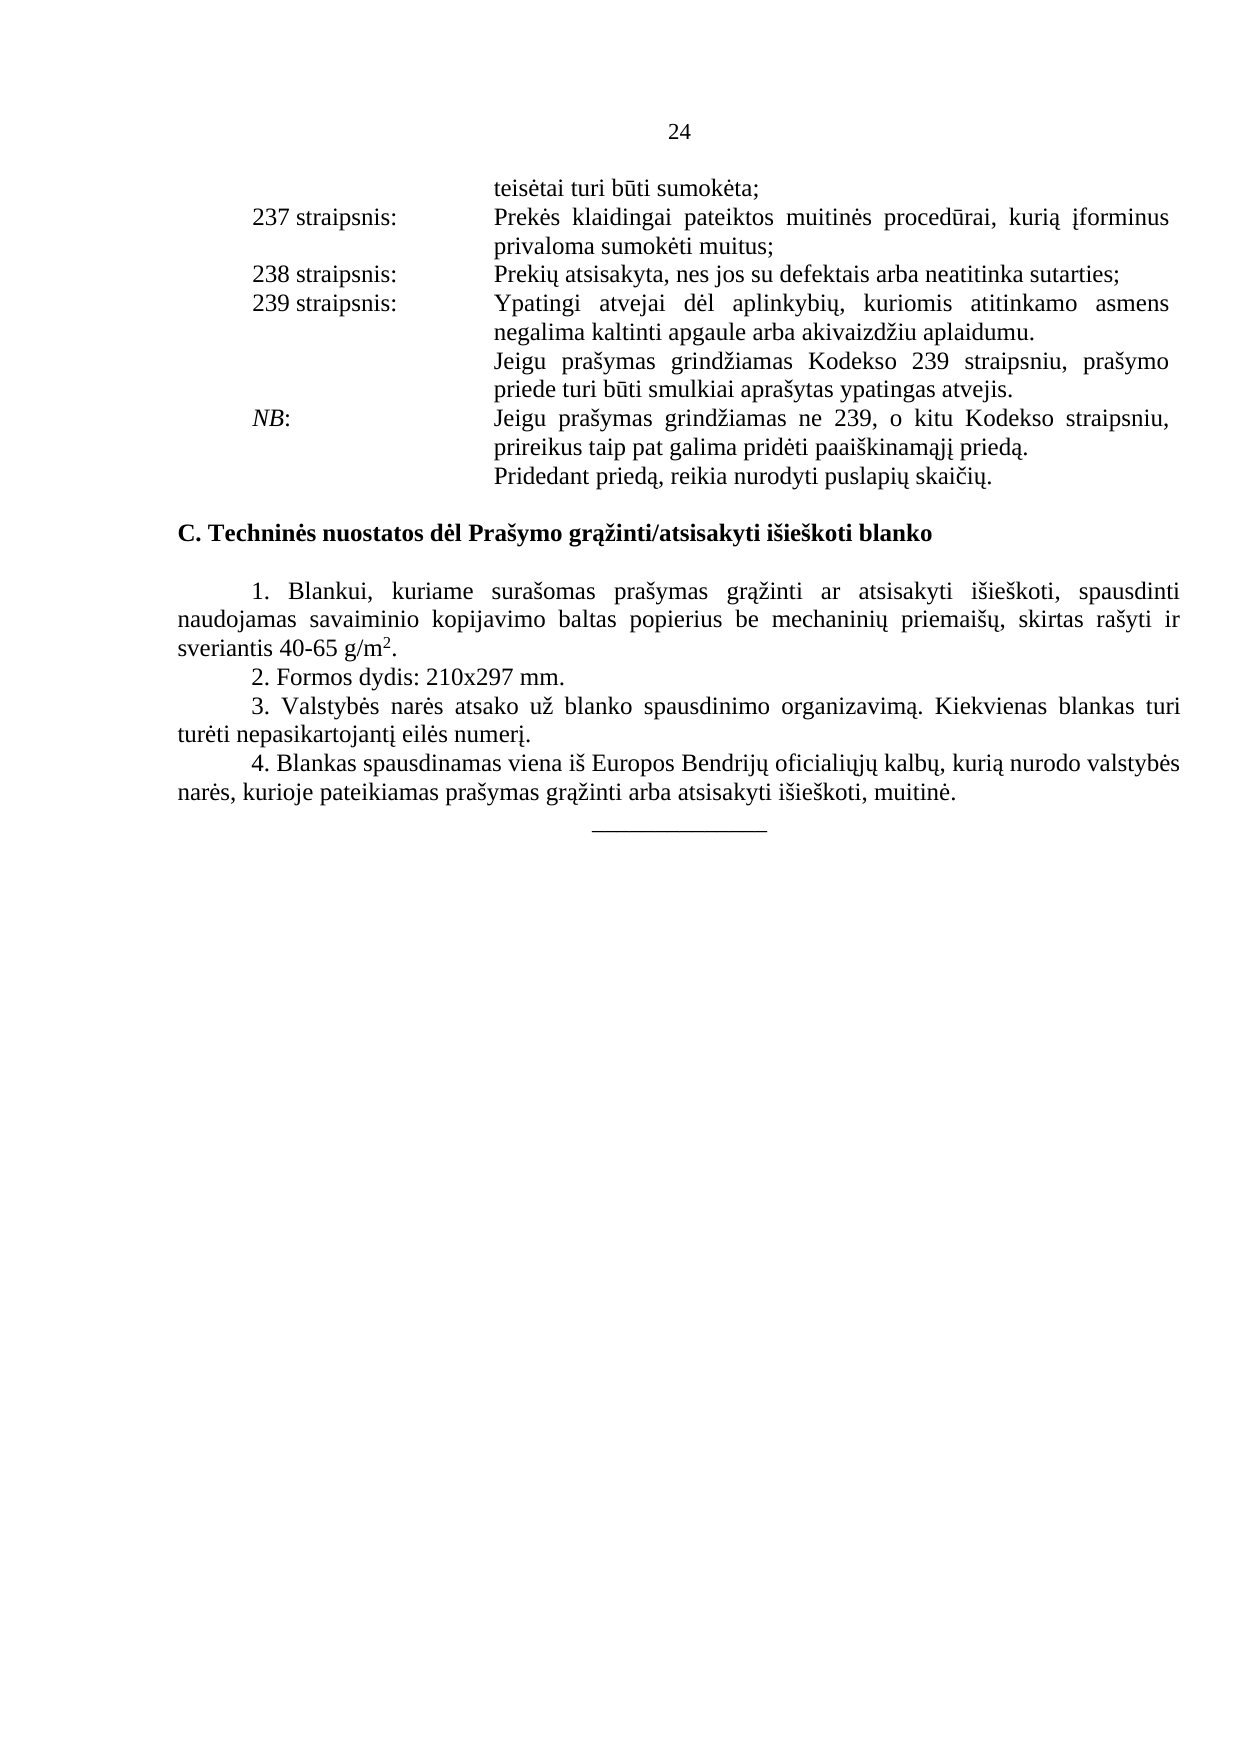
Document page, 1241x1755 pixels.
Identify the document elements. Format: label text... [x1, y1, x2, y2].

table_cell [177, 288, 241, 346]
table_cell Jeigu prašymas grindžiamas ne 239, o kitu Kodekso straipsniu, prireikus taip pat galima pridėti paaiškinamąjį priedą. [482, 403, 1181, 461]
text 3. Valstybės narės atsako už blanko spausdinimo organizavimą. Kiekvienas blankas turi turėti nepasikartojantį eilės numerį. [177, 691, 1181, 748]
table_cell [241, 461, 482, 489]
table_cell 239 straipsnis: [241, 288, 482, 346]
table_cell [177, 461, 241, 489]
text C. Techninės nuostatos dėl Prašymo grąžinti/atsisakyti išieškoti blanko [177, 518, 1181, 547]
table_cell Pridedant priedą, reikia nurodyti puslapių skaičių. [482, 461, 1181, 489]
table_header [177, 173, 241, 202]
table_cell Prekių atsisakyta, nes jos su defektais arba neatitinka sutarties; [482, 260, 1181, 288]
text 1. Blankui, kuriame surašomas prašymas grąžinti ar atsisakyti išieškoti, spausdinti naudojamas savaiminio kopijavimo baltas popierius be mechaninių priemaišų, skirtas rašyti ir sveriantis 40-65 g/m2. [177, 576, 1181, 662]
table_cell NB: [241, 403, 482, 461]
table_cell 238 straipsnis: [241, 260, 482, 288]
table_cell [177, 260, 241, 288]
table_header [241, 173, 482, 202]
table_cell Ypatingi atvejai dėl aplinkybių, kuriomis atitinkamo asmens negalima kaltinti apgaule arba akivaizdžiu aplaidumu. [482, 288, 1181, 346]
text 4. Blankas spausdinamas viena iš Europos Bendrijų oficialiųjų kalbų, kurią nurodo valstybės narės, kurioje pateikiamas prašymas grąžinti arba atsisakyti išieškoti, muitinė. [177, 748, 1181, 806]
text 2. Formos dydis: 210x297 mm. [177, 662, 1181, 691]
table_cell [177, 202, 241, 259]
table_cell Jeigu prašymas grindžiamas Kodekso 239 straipsniu, prašymo priede turi būti smulkiai aprašytas ypatingas atvejis. [482, 346, 1181, 403]
table_cell [177, 403, 241, 461]
table_header teisėtai turi būti sumokėta; [482, 173, 1181, 202]
table_cell Prekės klaidingai pateiktos muitinės procedūrai, kurią įforminus privaloma sumokėti muitus; [482, 202, 1181, 259]
text ______________ [177, 806, 1181, 834]
table_cell [177, 346, 241, 403]
table_cell 237 straipsnis: [241, 202, 482, 259]
table_cell [241, 346, 482, 403]
